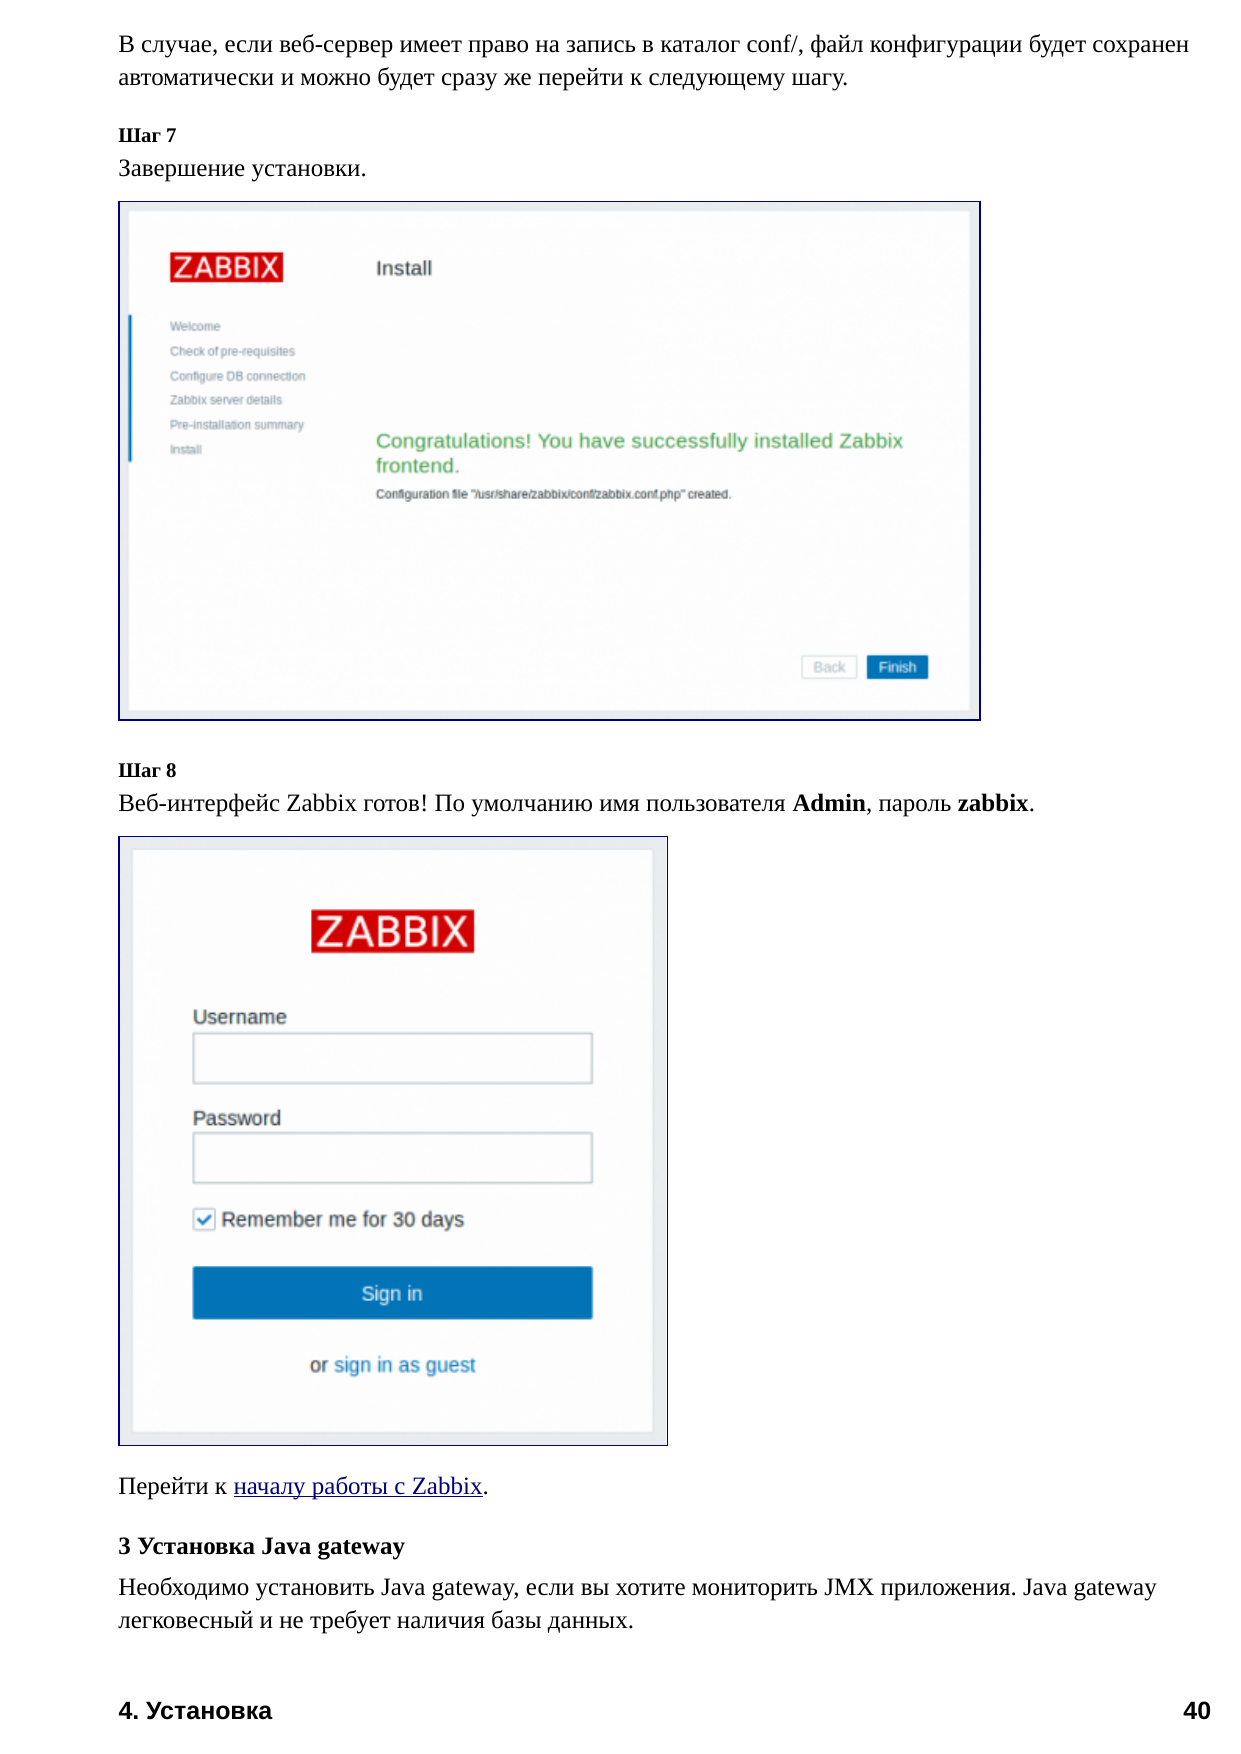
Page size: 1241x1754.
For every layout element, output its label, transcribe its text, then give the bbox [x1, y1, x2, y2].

picture [120, 202, 979, 719]
subtitle Шаг 8 [118, 758, 1211, 782]
subtitle Шаг 7 [118, 123, 1211, 147]
text Завершение установки. [118, 153, 1211, 182]
text Веб-интерфейс Zabbix готов! По умолчанию имя пользователя Admin, пароль zabbix. [118, 788, 1211, 817]
picture [120, 837, 667, 1445]
text В случае, если веб-сервер имеет право на запись в каталог conf/, файл конфигурации будет сохранен автоматически и можно будет сразу же перейти к следующему шагу. [118, 29, 1211, 91]
text Перейти к началу работы с Zabbix. [118, 1471, 1211, 1499]
text Необходимо установить Java gateway, если вы хотите мониторить JMX приложения. Java gateway легковесный и не требует наличия базы данных. [118, 1572, 1211, 1634]
subtitle 3 Установка Java gateway [118, 1531, 1211, 1559]
